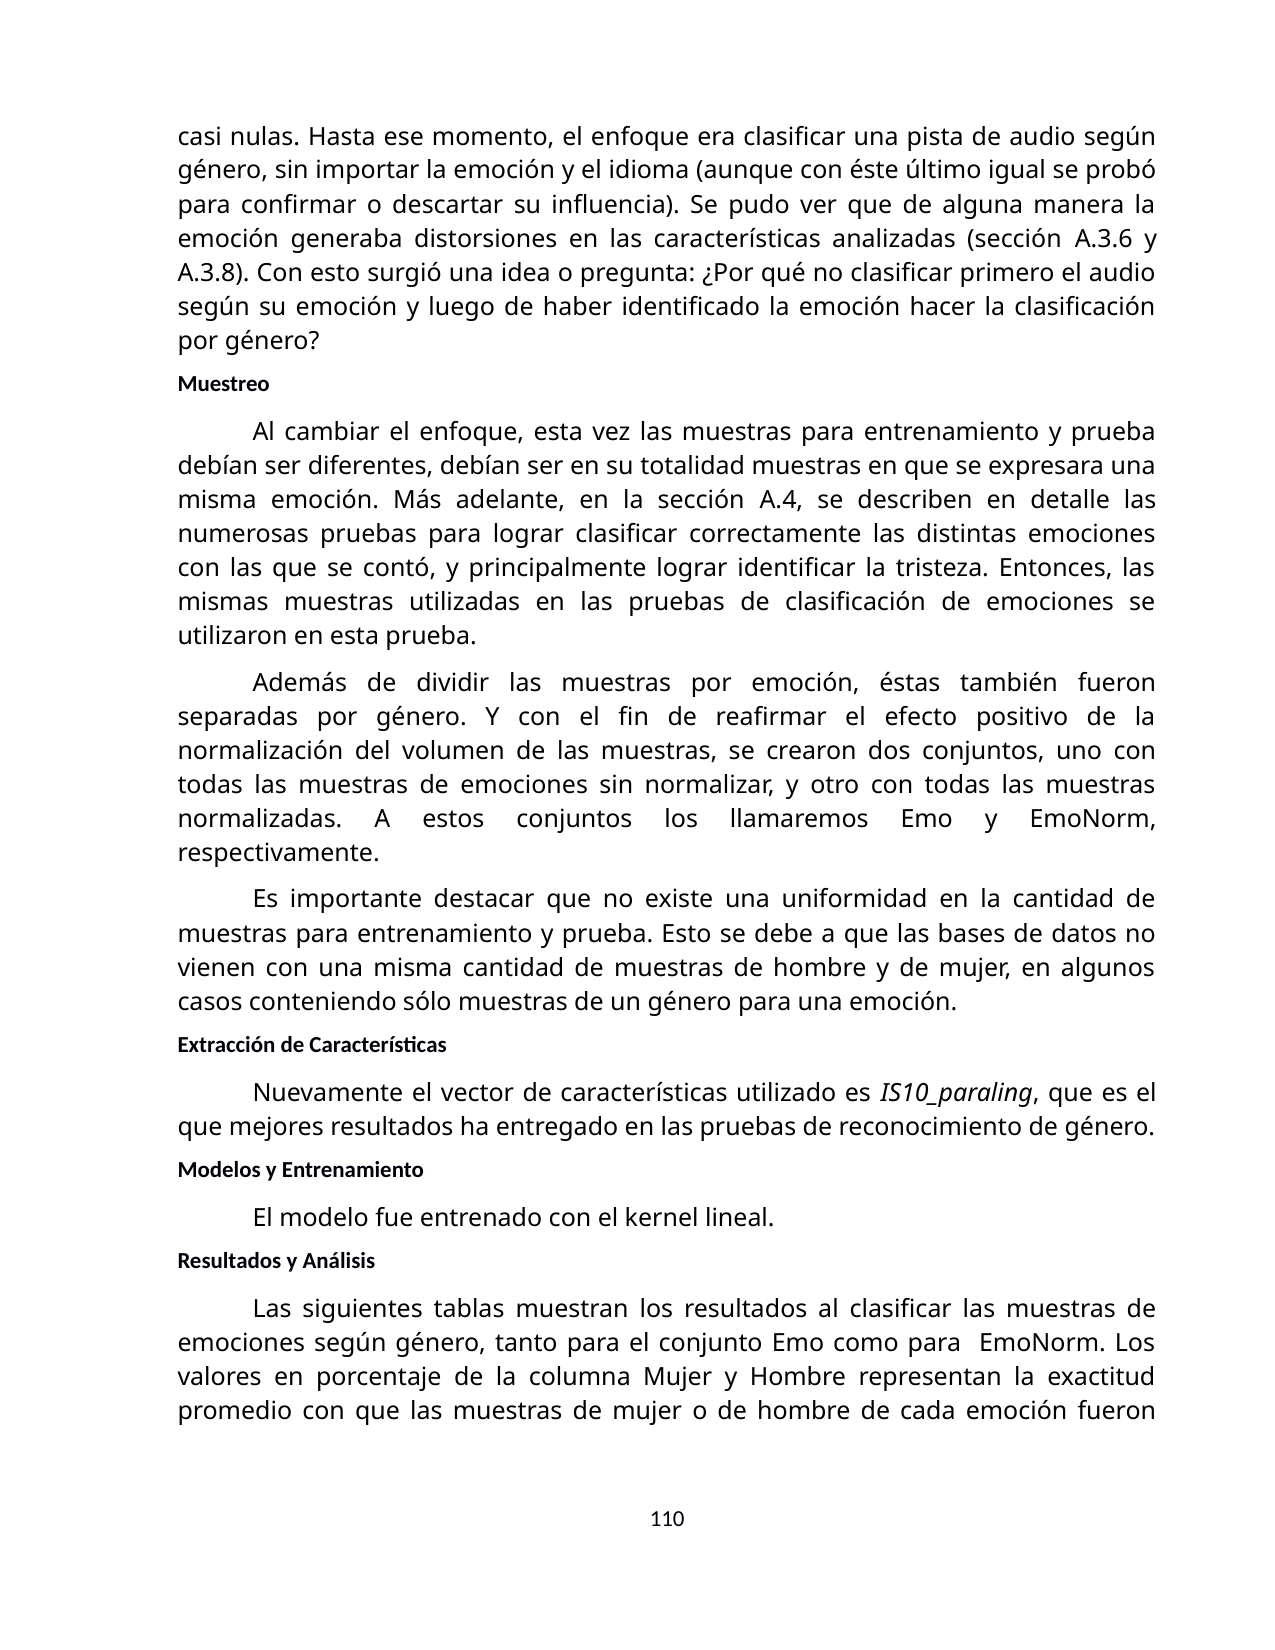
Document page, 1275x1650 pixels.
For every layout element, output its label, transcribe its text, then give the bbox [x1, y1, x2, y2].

subtitle Muestreo [177, 369, 1157, 397]
subtitle Resultados y Análisis [177, 1246, 1157, 1274]
text Nuevamente el vector de características utilizado es IS10_paraling, que es el que mejores resultados ha entregado en las pruebas de reconocimiento de género. [177, 1074, 1157, 1142]
text Las siguientes tablas muestran los resultados al clasificar las muestras de emociones según género, tanto para el conjunto Emo como para EmoNorm. Los valores en porcentaje de la columna Mujer y Hombre representan la exactitud promedio con que las muestras de mujer o de hombre de cada emoción fueron [177, 1291, 1157, 1427]
subtitle Extracción de Características [177, 1030, 1157, 1058]
text casi nulas. Hasta ese momento, el enfoque era clasificar una pista de audio según género, sin importar la emoción y el idioma (aunque con éste último igual se probó para confirmar o descartar su influencia). Se pudo ver que de alguna manera la emoción generaba distorsiones en las características analizadas (sección A.3.6 y A.3.8). Con esto surgió una idea o pregunta: ¿Por qué no clasificar primero el audio según su emoción y luego de haber identificado la emoción hacer la clasificación por género? [177, 118, 1157, 357]
subtitle Modelos y Entrenamiento [177, 1155, 1157, 1183]
text Además de dividir las muestras por emoción, éstas también fueron separadas por género. Y con el fin de reafirmar el efecto positivo de la normalización del volumen de las muestras, se crearon dos conjuntos, uno con todas las muestras de emociones sin normalizar, y otro con todas las muestras normalizadas. A estos conjuntos los llamaremos Emo y EmoNorm, respectivamente. [177, 664, 1157, 869]
text Es importante destacar que no existe una uniformidad en la cantidad de muestras para entrenamiento y prueba. Esto se debe a que las bases de datos no vienen con una misma cantidad de muestras de hombre y de mujer, en algunos casos conteniendo sólo muestras de un género para una emoción. [177, 881, 1157, 1017]
text El modelo fue entrenado con el kernel lineal. [177, 1199, 1157, 1233]
text Al cambiar el enfoque, esta vez las muestras para entrenamiento y prueba debían ser diferentes, debían ser en su totalidad muestras en que se expresara una misma emoción. Más adelante, en la sección A.4, se describen en detalle las numerosas pruebas para lograr clasificar correctamente las distintas emociones con las que se contó, y principalmente lograr identificar la tristeza. Entonces, las mismas muestras utilizadas en las pruebas de clasificación de emociones se utilizaron en esta prueba. [177, 413, 1157, 652]
